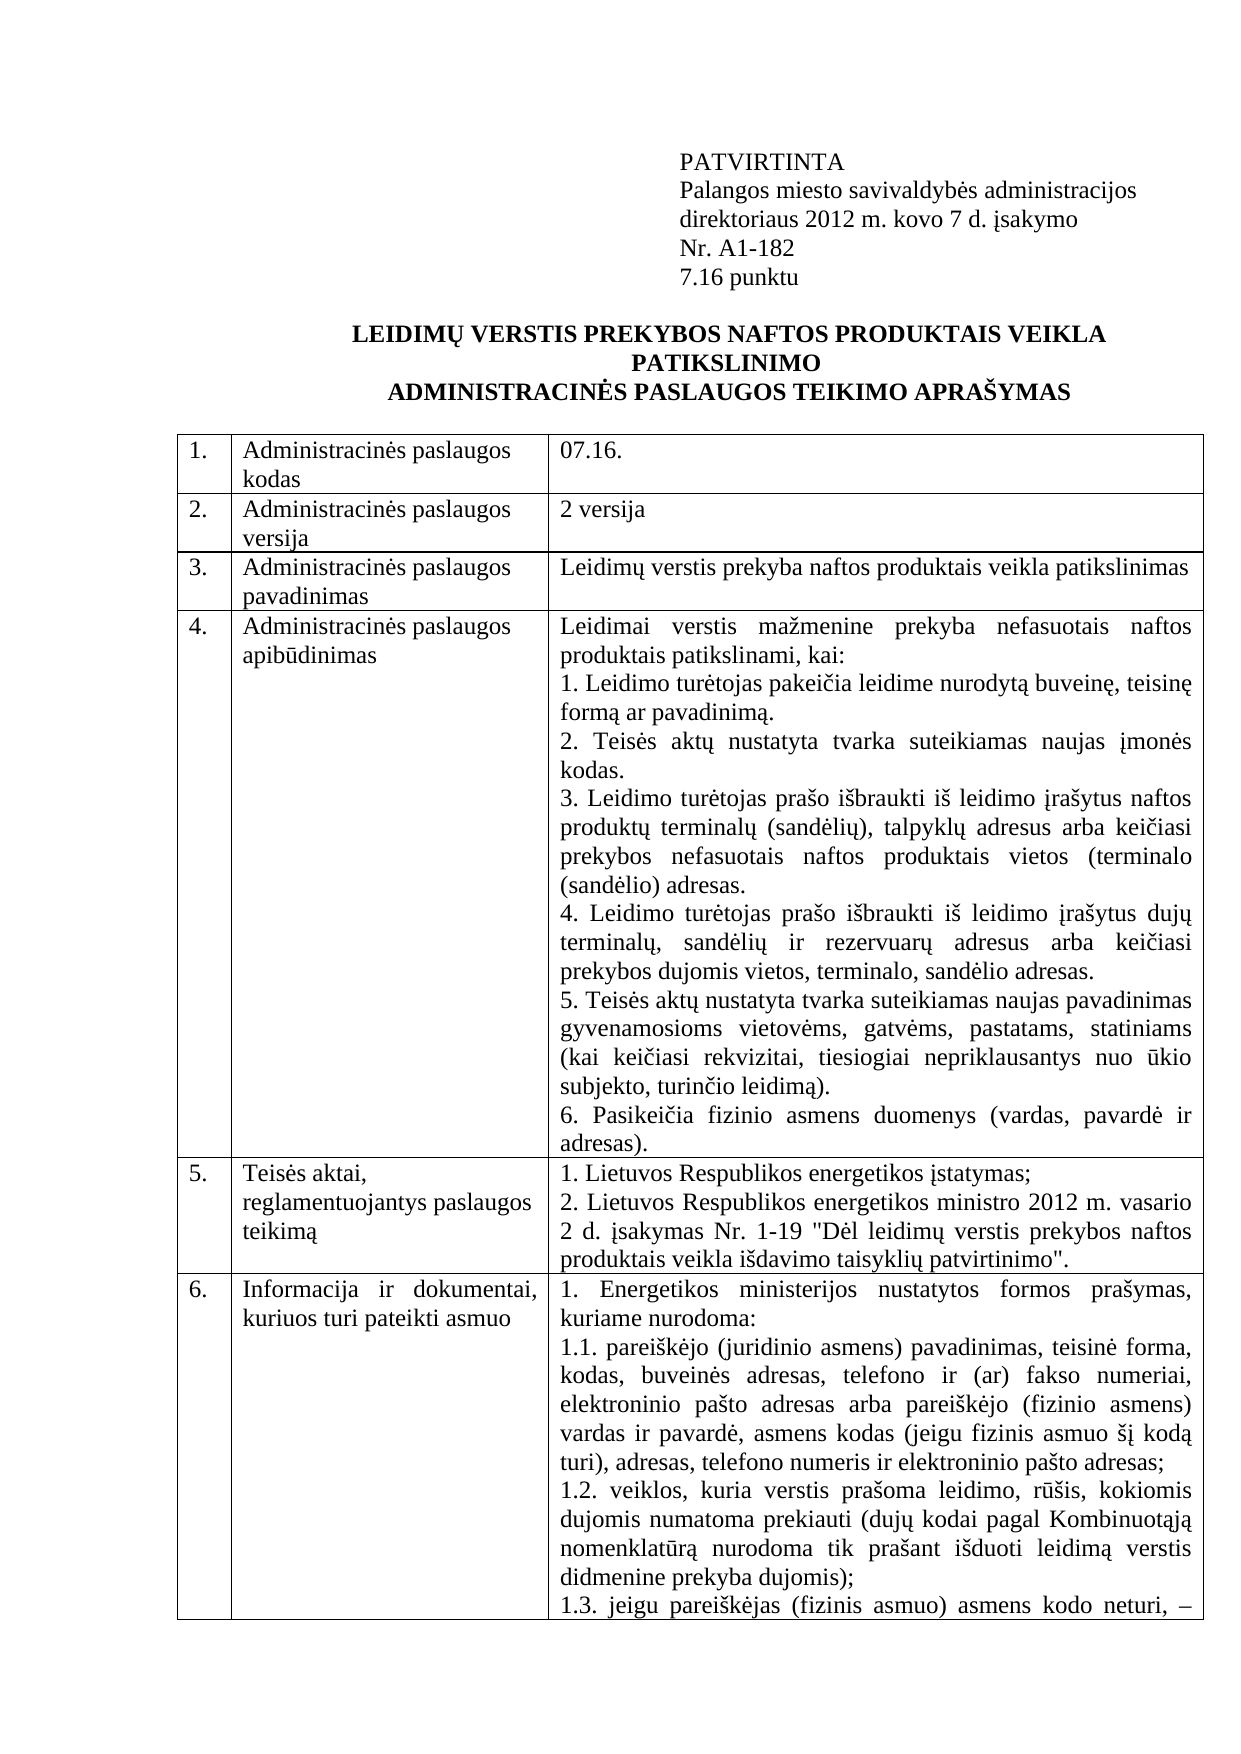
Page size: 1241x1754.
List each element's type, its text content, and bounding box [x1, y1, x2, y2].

text ADMINISTRACINĖS PASLAUGOS TEIKIMO APRAŠYMAS [277, 377, 1181, 406]
table_cell 1. Lietuvos Respublikos energetikos įstatymas; 2. Lietuvos Respublikos energetikos ministro 2012 m. vasario 2 d. įsakymas Nr. 1-19 "Dėl leidimų verstis prekybos naftos produktais veikla išdavimo taisyklių patvirtinimo". [549, 1158, 1203, 1273]
table_cell 2 versija [549, 494, 1203, 551]
text PATVIRTINTA [177, 147, 1181, 176]
table_cell 4. [178, 611, 231, 1157]
table_cell 3. [178, 553, 231, 610]
table_header 1. [178, 435, 231, 493]
table_cell 1. Energetikos ministerijos nustatytos formos prašymas, kuriame nurodoma: 1.1. pareiškėjo (juridinio asmens) pavadinimas, teisinė forma, kodas, buveinės adresas, telefono ir (ar) fakso numeriai, elektroninio pašto adresas arba pareiškėjo (fizinio asmens) vardas ir pavardė, asmens kodas (jeigu fizinis asmuo šį kodą turi), adresas, telefono numeris ir elektroninio pašto adresas; 1.2. veiklos, kuria verstis prašoma leidimo, rūšis, kokiomis dujomis numatoma prekiauti (dujų kodai pagal Kombinuotąją nomenklatūrą nurodoma tik prašant išduoti leidimą verstis didmenine prekyba dujomis); 1.3. jeigu pareiškėjas (fizinis asmuo) asmens kodo neturi, – [549, 1274, 1203, 1619]
table_cell Leidimai verstis mažmenine prekyba nefasuotais naftos produktais patikslinami, kai: 1. Leidimo turėtojas pakeičia leidime nurodytą buveinę, teisinę formą ar pavadinimą. 2. Teisės aktų nustatyta tvarka suteikiamas naujas įmonės kodas. 3. Leidimo turėtojas prašo išbraukti iš leidimo įrašytus naftos produktų terminalų (sandėlių), talpyklų adresus arba keičiasi prekybos nefasuotais naftos produktais vietos (terminalo (sandėlio) adresas. 4. Leidimo turėtojas prašo išbraukti iš leidimo įrašytus dujų terminalų, sandėlių ir rezervuarų adresus arba keičiasi prekybos dujomis vietos, terminalo, sandėlio adresas. 5. Teisės aktų nustatyta tvarka suteikiamas naujas pavadinimas gyvenamosioms vietovėms, gatvėms, pastatams, statiniams (kai keičiasi rekvizitai, tiesiogiai nepriklausantys nuo ūkio subjekto, turinčio leidimą). 6. Pasikeičia fizinio asmens duomenys (vardas, pavardė ir adresas). [549, 611, 1203, 1157]
text direktoriaus 2012 m. kovo 7 d. įsakymo [177, 204, 1181, 233]
text Palangos miesto savivaldybės administracijos [177, 176, 1181, 204]
text Nr. A1-182 [177, 233, 1181, 262]
table_cell 6. [178, 1274, 231, 1619]
table_header 07.16. [549, 435, 1203, 493]
table_cell 2. [178, 494, 231, 551]
table_cell Administracinės paslaugos versija [232, 494, 548, 551]
table_cell Informacija ir dokumentai, kuriuos turi pateikti asmuo [232, 1274, 548, 1619]
table_cell Teisės aktai, reglamentuojantys paslaugos teikimą [232, 1158, 548, 1273]
table_cell Leidimų verstis prekyba naftos produktais veikla patikslinimas [549, 553, 1203, 610]
table_header Administracinės paslaugos kodas [232, 435, 548, 493]
table_cell 5. [178, 1158, 231, 1273]
table_cell Administracinės paslaugos apibūdinimas [232, 611, 548, 1157]
text LEIDIMŲ verstis prekybOS NAFTOS PRODUKTAIS VEIKLA PATIKSLINIMO [277, 319, 1181, 377]
text 7.16 punktu [177, 262, 1181, 291]
table_cell Administracinės paslaugos pavadinimas [232, 553, 548, 610]
